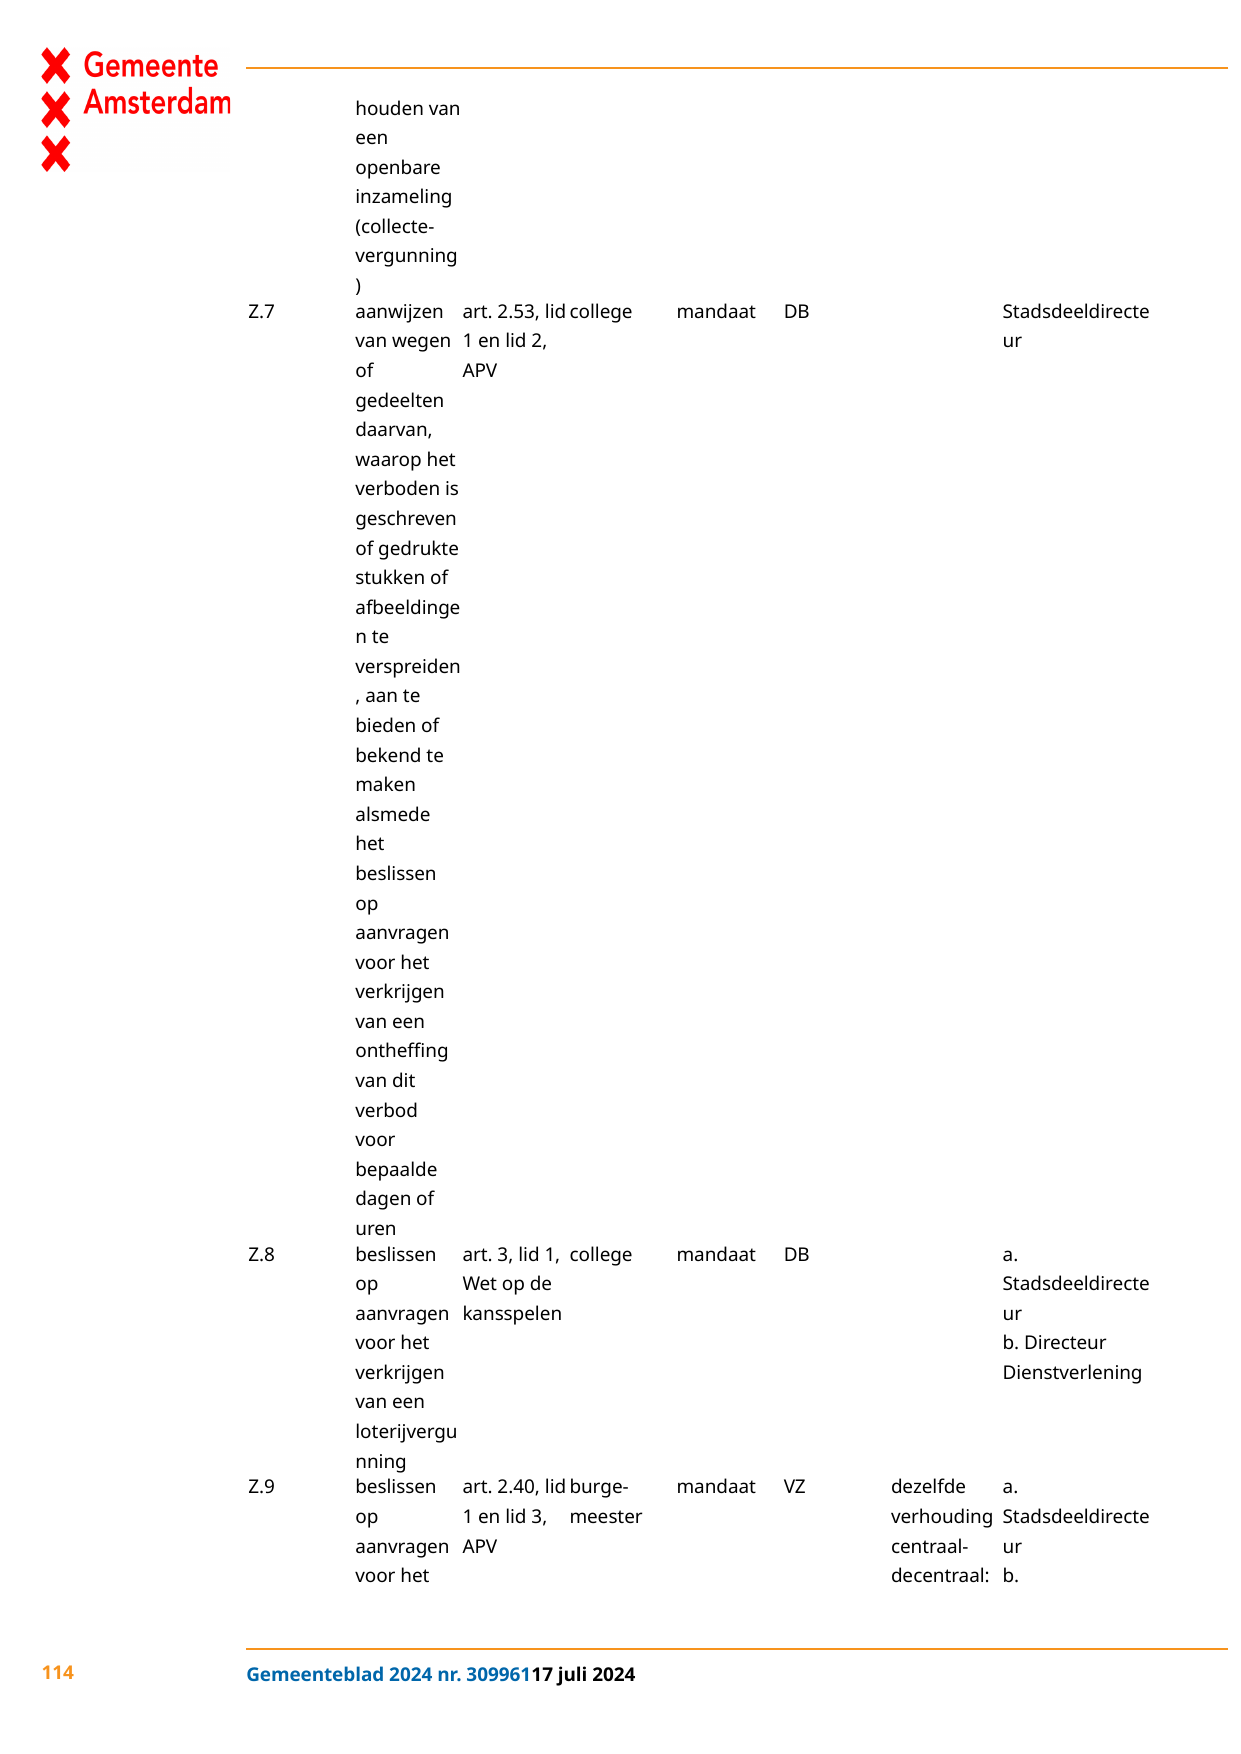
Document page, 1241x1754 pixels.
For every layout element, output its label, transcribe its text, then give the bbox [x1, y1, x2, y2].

table_cell mandaat [676, 1241, 783, 1474]
table_cell art. 2.53, lid 1 en lid 2, APV [462, 298, 569, 1241]
table_cell art. 3, lid 1, Wet op de kansspelen [462, 1241, 569, 1474]
table_cell college [569, 298, 676, 1241]
table_cell beslissen op aanvragen voor het [355, 1474, 462, 1588]
table_cell houden van een openbare inzameling (collecte-vergunning) [355, 95, 462, 298]
table_cell [784, 95, 891, 298]
table_cell [248, 95, 355, 298]
picture [41, 47, 231, 172]
table_cell art. 2.40, lid 1 en lid 3, APV [462, 1474, 569, 1588]
table_cell [891, 298, 1002, 1241]
table_cell dezelfde verhouding centraal-decentraal: [891, 1474, 1002, 1588]
table_cell Z.8 [248, 1241, 355, 1474]
table_cell [1003, 95, 1152, 298]
table_cell [569, 95, 676, 298]
table_cell VZ [784, 1474, 891, 1588]
table_cell Z.9 [248, 1474, 355, 1588]
table_cell mandaat [676, 298, 783, 1241]
table_cell DB [784, 1241, 891, 1474]
table_cell burge-meester [569, 1474, 676, 1588]
table_cell Z.7 [248, 298, 355, 1241]
table_cell college [569, 1241, 676, 1474]
table_cell mandaat [676, 1474, 783, 1588]
table_cell [891, 95, 1002, 298]
table_cell beslissen op aanvragen voor het verkrijgen van een loterijvergunning [355, 1241, 462, 1474]
table_cell [676, 95, 783, 298]
table_cell [462, 95, 569, 298]
table_cell a. Stadsdeeldirecteur b. Directeur Dienstverlening [1003, 1241, 1152, 1474]
table_cell DB [784, 298, 891, 1241]
table_cell Stadsdeeldirecteur [1003, 298, 1152, 1241]
table_cell aanwijzen van wegen of gedeelten daarvan, waarop het verboden is geschreven of gedrukte stukken of afbeeldingen te verspreiden, aan te bieden of bekend te maken alsmede het beslissen op aanvragen voor het verkrijgen van een ontheffing van dit verbod voor bepaalde dagen of uren [355, 298, 462, 1241]
table_cell [891, 1241, 1002, 1474]
table_cell a. Stadsdeeldirecteur b. [1003, 1474, 1152, 1588]
